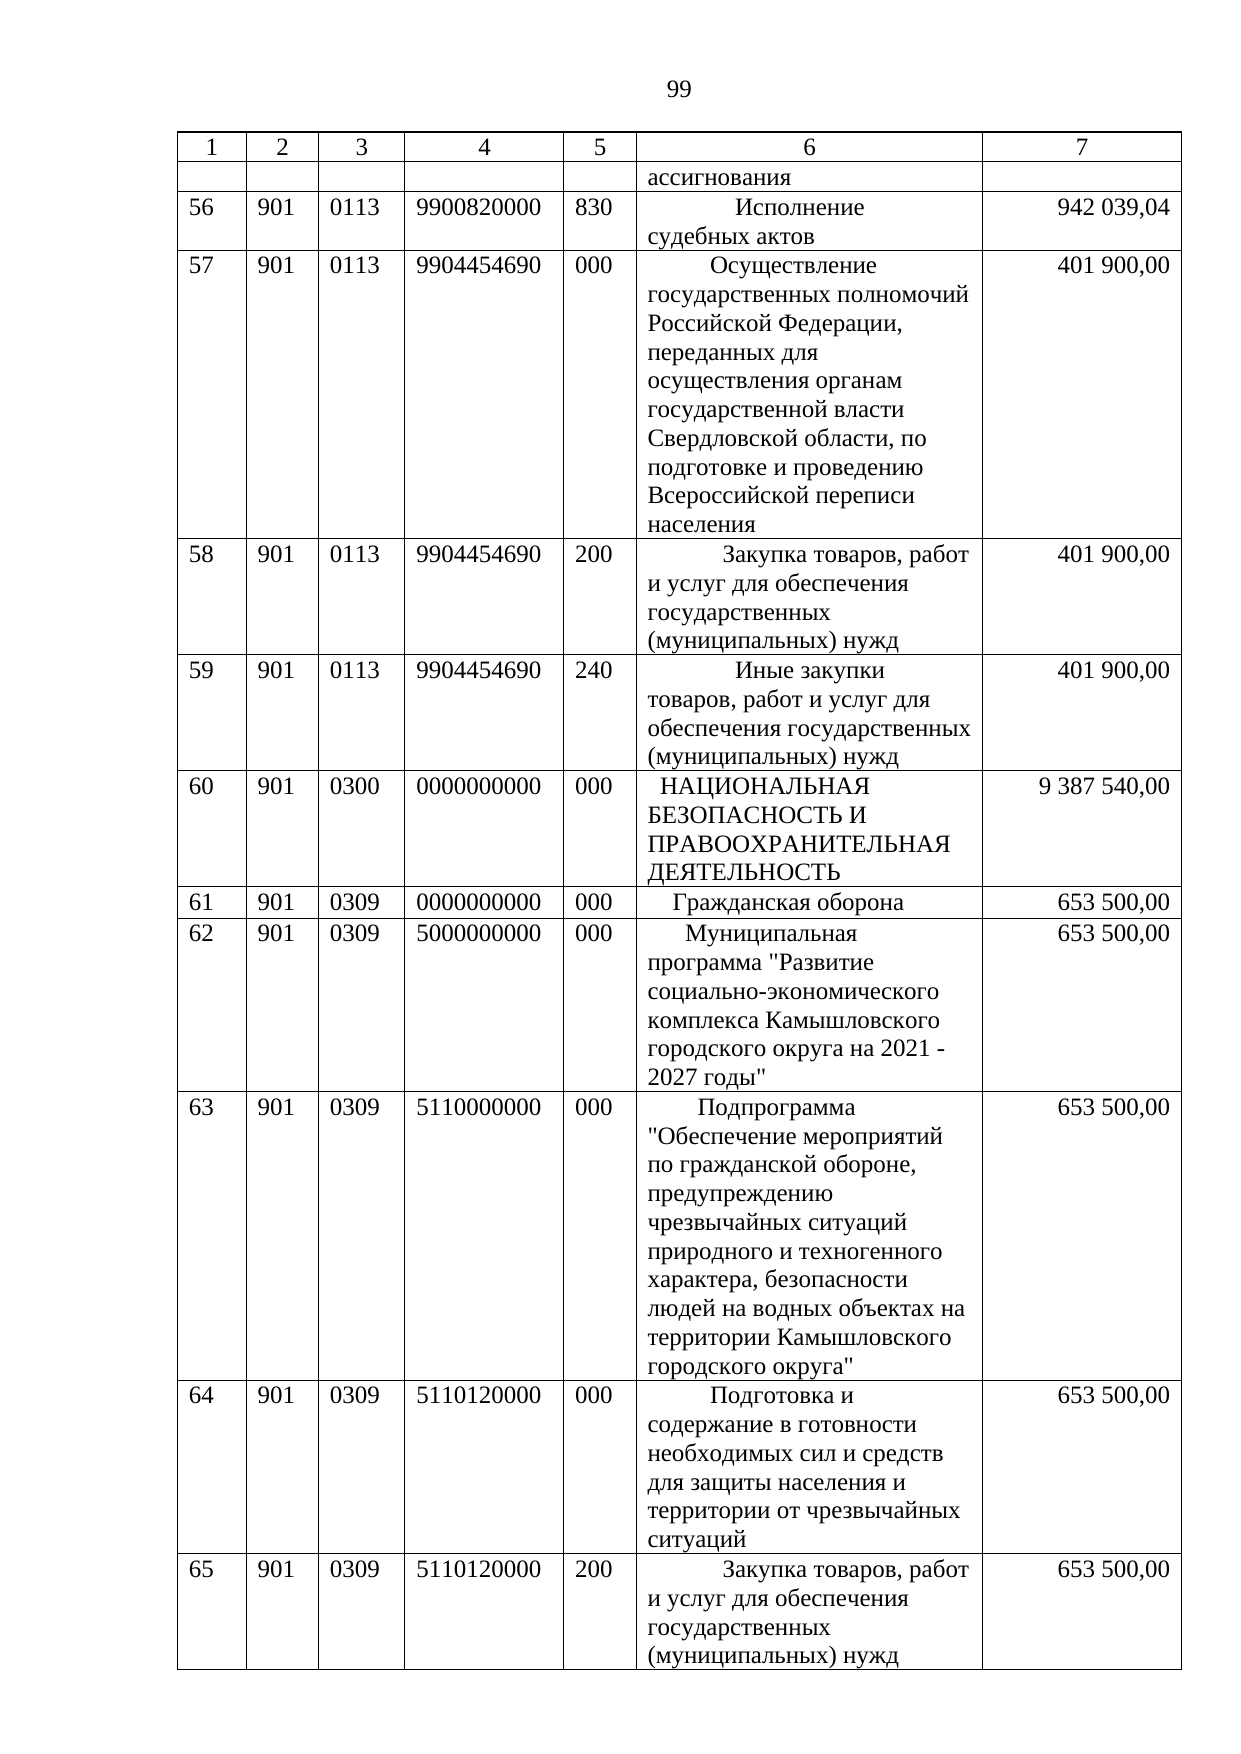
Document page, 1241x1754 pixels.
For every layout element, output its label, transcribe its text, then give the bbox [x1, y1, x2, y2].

table_cell Гражданская оборона [637, 887, 982, 917]
table_cell 5110120000 [405, 1554, 563, 1669]
table_cell 901 [247, 1092, 318, 1379]
table_cell Муниципальная программа "Развитие социально-экономического комплекса Камышловского городского округа на 2021 - 2027 годы" [637, 919, 982, 1091]
table_cell 5110000000 [405, 1092, 563, 1379]
table_cell 653 500,00 [983, 919, 1181, 1091]
table_header 6 [637, 133, 982, 161]
table_cell 000 [564, 887, 636, 917]
table_cell 9904454690 [405, 655, 563, 770]
table_cell 830 [564, 192, 636, 249]
table_cell 0000000000 [405, 771, 563, 886]
table_cell 59 [178, 655, 246, 770]
table_cell 0113 [319, 539, 404, 654]
table_cell 0309 [319, 1554, 404, 1669]
table_cell 653 500,00 [983, 1554, 1181, 1669]
table_cell 9900820000 [405, 192, 563, 249]
table_cell 000 [564, 251, 636, 538]
table_cell 000 [564, 1092, 636, 1379]
table_cell [405, 162, 563, 191]
table_cell 9904454690 [405, 251, 563, 538]
table_cell 62 [178, 919, 246, 1091]
table_cell [247, 162, 318, 191]
table_cell 63 [178, 1092, 246, 1379]
table_cell Осуществление государственных полномочий Российской Федерации, переданных для осуществления органам государственной власти Свердловской области, по подготовке и проведению Всероссийской переписи населения [637, 251, 982, 538]
table_cell Исполнение судебных актов [637, 192, 982, 249]
table_cell НАЦИОНАЛЬНАЯ БЕЗОПАСНОСТЬ И ПРАВООХРАНИТЕЛЬНАЯ ДЕЯТЕЛЬНОСТЬ [637, 771, 982, 886]
table_cell [178, 162, 246, 191]
table_header 3 [319, 133, 404, 161]
table_cell Иные закупки товаров, работ и услуг для обеспечения государственных (муниципальных) нужд [637, 655, 982, 770]
table_cell 901 [247, 771, 318, 886]
table_cell 65 [178, 1554, 246, 1669]
table_cell 9 387 540,00 [983, 771, 1181, 886]
table_cell 5000000000 [405, 919, 563, 1091]
table_cell 0309 [319, 1092, 404, 1379]
table_cell 5110120000 [405, 1381, 563, 1553]
table_cell 942 039,04 [983, 192, 1181, 249]
table_cell 0000000000 [405, 887, 563, 917]
table_cell 000 [564, 919, 636, 1091]
table_cell 0113 [319, 251, 404, 538]
table_cell 901 [247, 539, 318, 654]
table_cell 58 [178, 539, 246, 654]
table_cell 901 [247, 192, 318, 249]
table_cell 653 500,00 [983, 1381, 1181, 1553]
table_cell 401 900,00 [983, 251, 1181, 538]
table_cell 901 [247, 887, 318, 917]
table_cell 61 [178, 887, 246, 917]
table_cell [983, 162, 1181, 191]
table_cell 0113 [319, 192, 404, 249]
table_cell 200 [564, 539, 636, 654]
table_header 1 [178, 133, 246, 161]
table_cell 653 500,00 [983, 1092, 1181, 1379]
table_cell 901 [247, 1554, 318, 1669]
table_cell 000 [564, 1381, 636, 1553]
table_cell Подпрограмма "Обеспечение мероприятий по гражданской обороне, предупреждению чрезвычайных ситуаций природного и техногенного характера, безопасности людей на водных объектах на территории Камышловского городского округа" [637, 1092, 982, 1379]
table_cell Подготовка и содержание в готовности необходимых сил и средств для защиты населения и территории от чрезвычайных ситуаций [637, 1381, 982, 1553]
table_cell 0309 [319, 1381, 404, 1553]
table_cell 653 500,00 [983, 887, 1181, 917]
table_cell 60 [178, 771, 246, 886]
table_cell 401 900,00 [983, 655, 1181, 770]
table_header 4 [405, 133, 563, 161]
table_header 5 [564, 133, 636, 161]
table_cell 0309 [319, 887, 404, 917]
table_cell 901 [247, 919, 318, 1091]
table_cell 200 [564, 1554, 636, 1669]
table_cell 240 [564, 655, 636, 770]
table_cell 9904454690 [405, 539, 563, 654]
table_cell 64 [178, 1381, 246, 1553]
table_header 7 [983, 133, 1181, 161]
table_cell 0309 [319, 919, 404, 1091]
table_cell ассигнования [637, 162, 982, 191]
table_cell 0300 [319, 771, 404, 886]
table_cell [319, 162, 404, 191]
table_cell [564, 162, 636, 191]
table_header 2 [247, 133, 318, 161]
table_cell Закупка товаров, работ и услуг для обеспечения государственных (муниципальных) нужд [637, 1554, 982, 1669]
table_cell 401 900,00 [983, 539, 1181, 654]
table_cell 0113 [319, 655, 404, 770]
table_cell Закупка товаров, работ и услуг для обеспечения государственных (муниципальных) нужд [637, 539, 982, 654]
table_cell 901 [247, 1381, 318, 1553]
table_cell 901 [247, 655, 318, 770]
table_cell 56 [178, 192, 246, 249]
table_cell 57 [178, 251, 246, 538]
table_cell 901 [247, 251, 318, 538]
table_cell 000 [564, 771, 636, 886]
